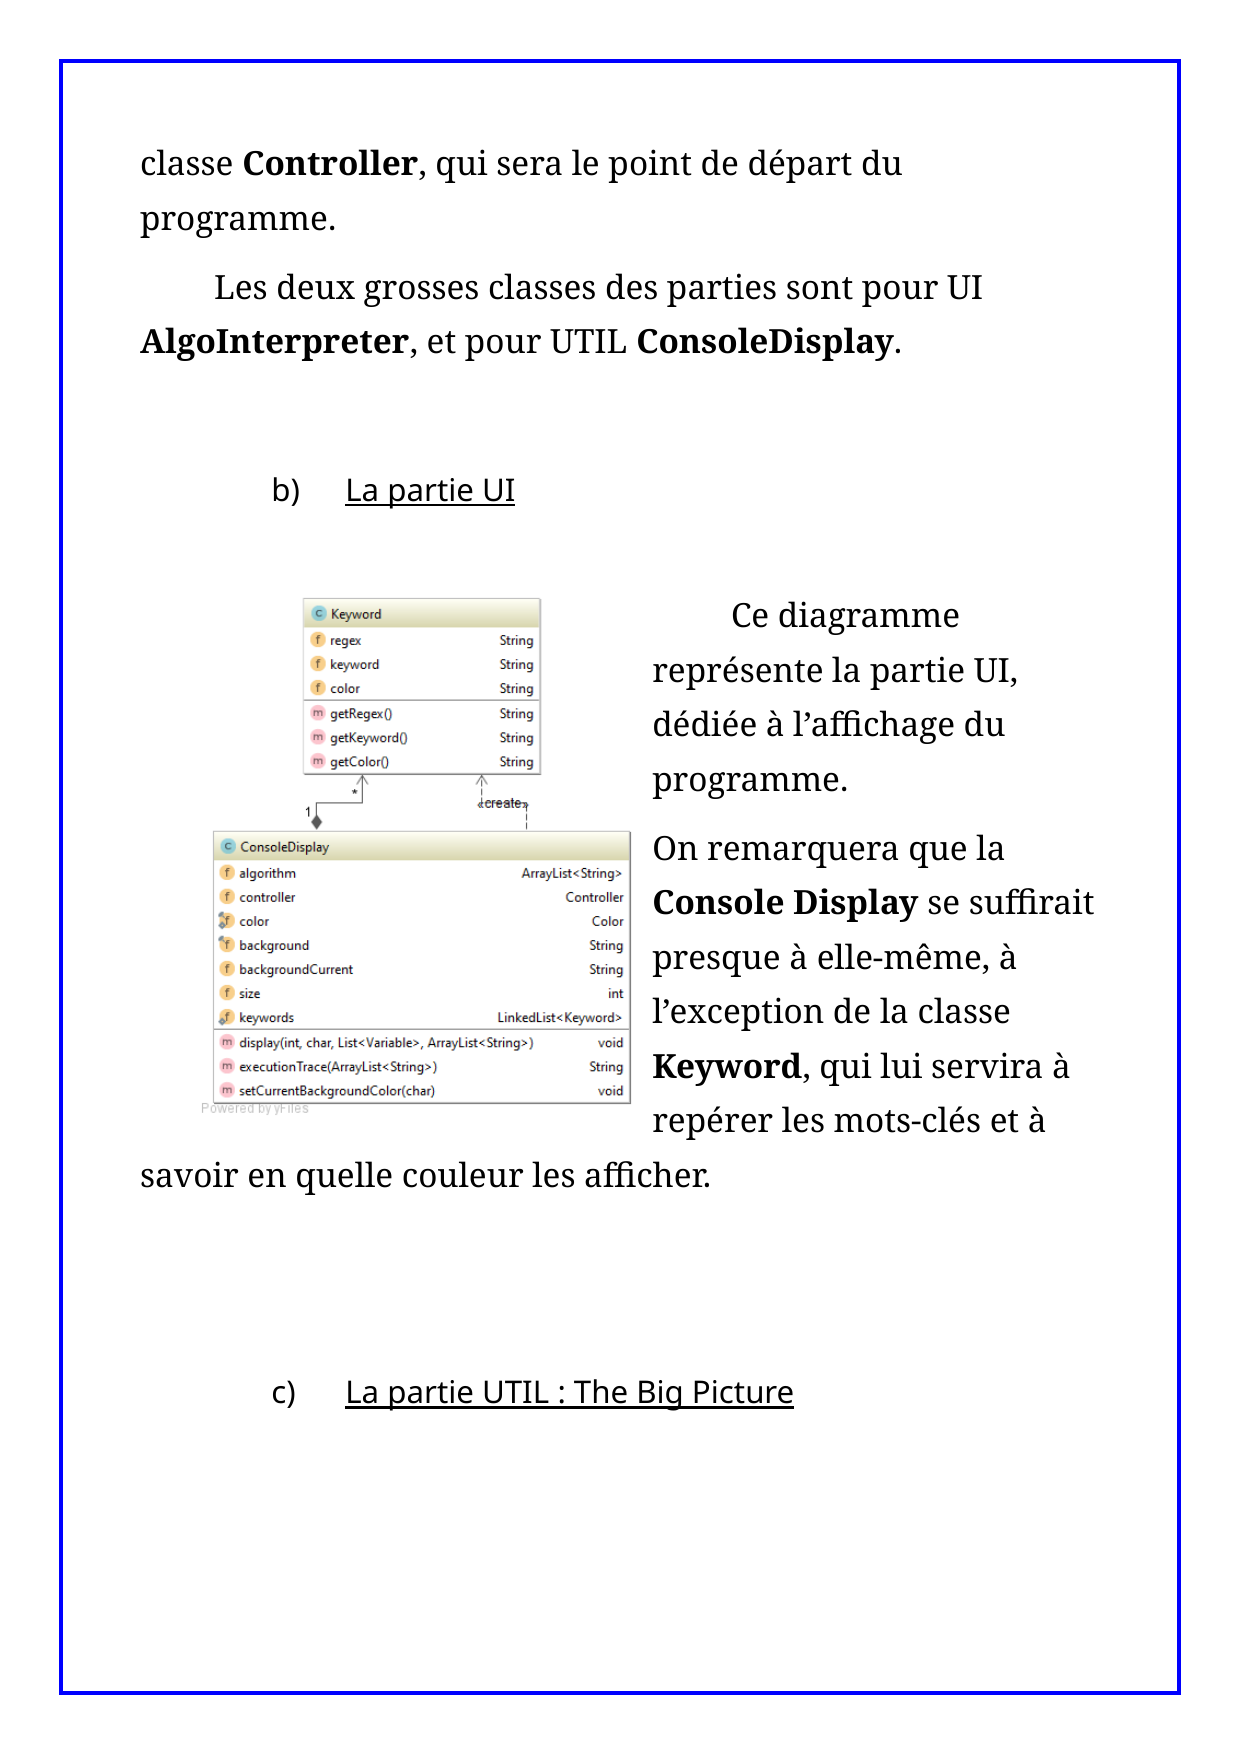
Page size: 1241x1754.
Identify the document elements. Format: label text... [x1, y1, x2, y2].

text classe Controller, qui sera le point de départ du programme. [140, 140, 1100, 240]
text Les deux grosses classes des parties sont pour UI AlgoInterpreter, et pour UTIL ConsoleDisplay. [140, 263, 1100, 363]
text [140, 592, 190, 801]
picture [190, 575, 653, 1126]
subtitle La partie UTIL : The Big Picture [271, 1370, 1100, 1413]
text On remarquera que la Console Display se suffirait presque à elle-même, à l’exception de la classe Keyword, qui lui servira à repérer les mots-clés et à savoir en quelle couleur les afficher. [140, 824, 1100, 1197]
subtitle La partie UI [271, 468, 1100, 511]
text Ce diagramme représente la partie UI, dédiée à l’affichage du programme. [653, 592, 1100, 801]
